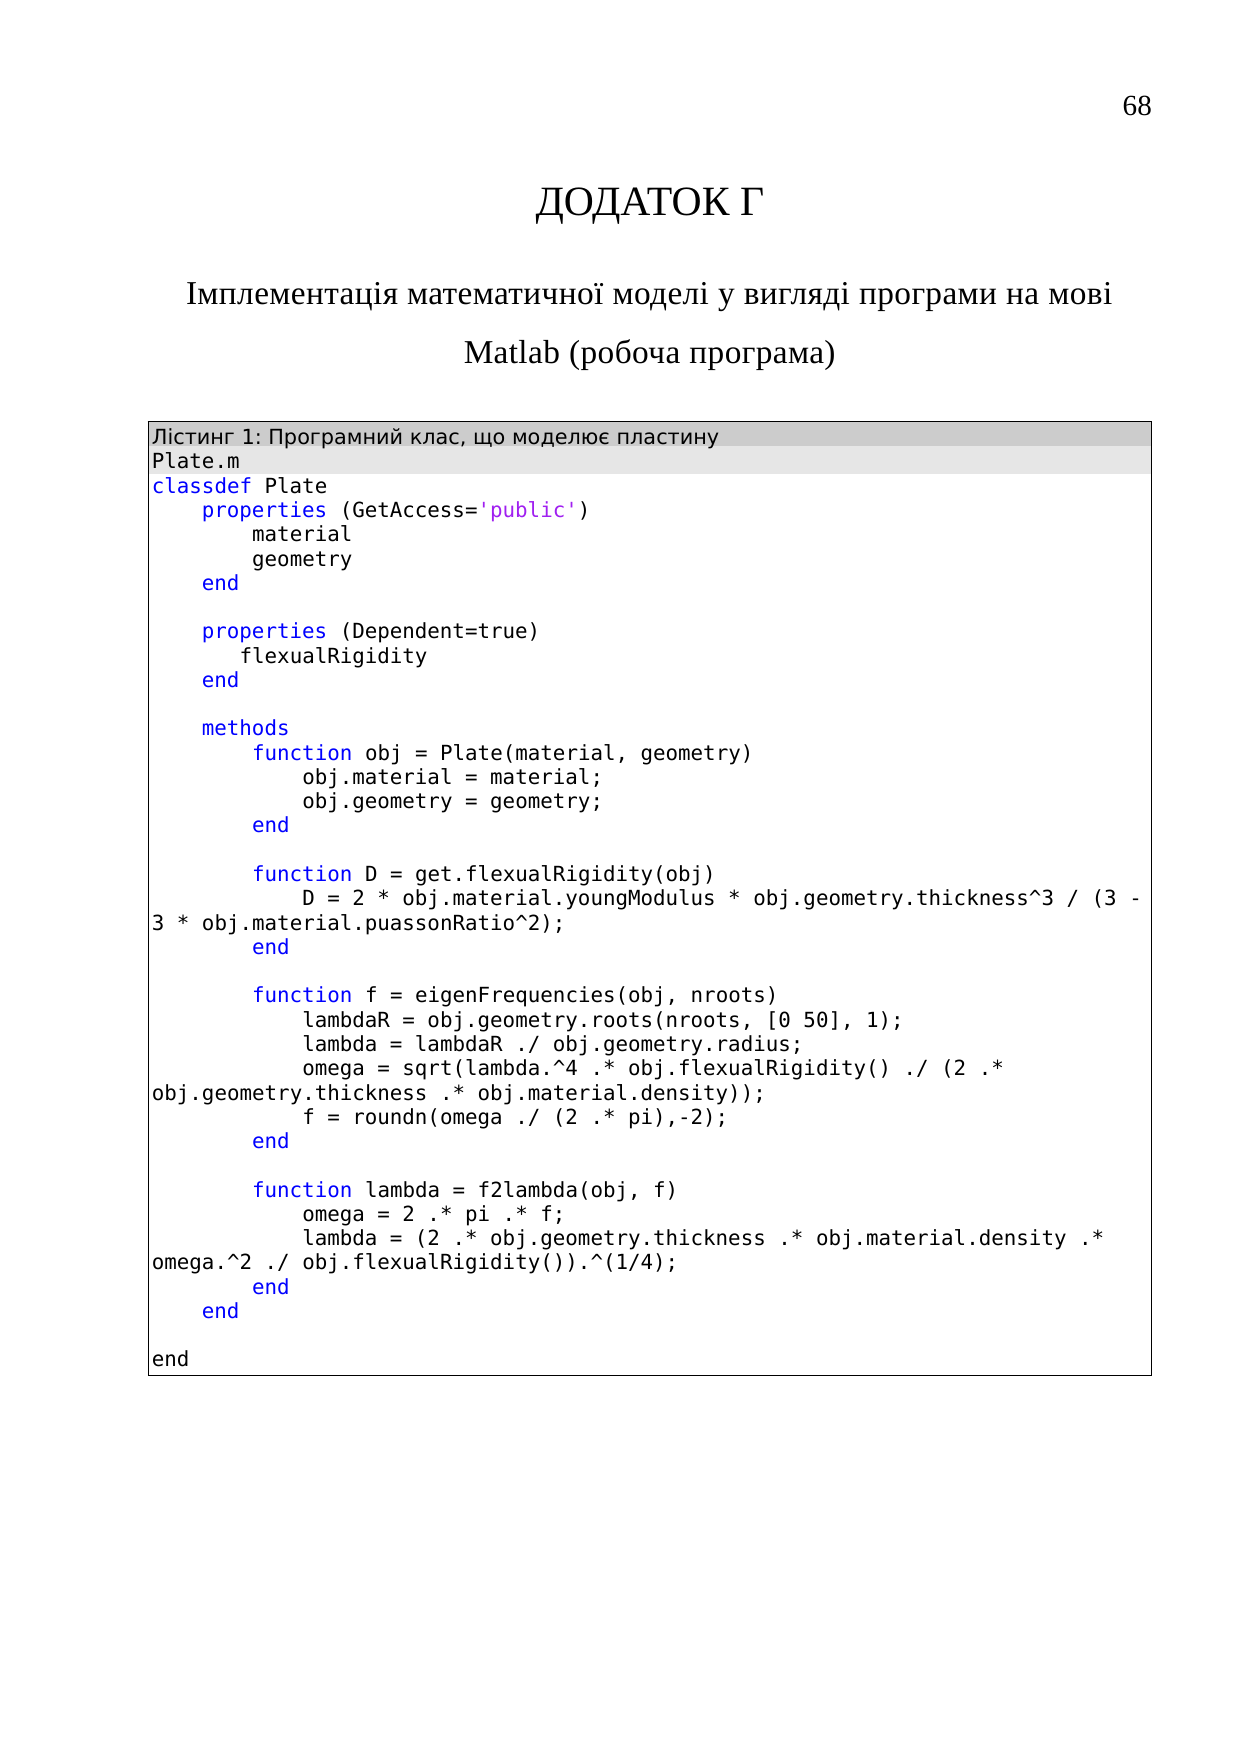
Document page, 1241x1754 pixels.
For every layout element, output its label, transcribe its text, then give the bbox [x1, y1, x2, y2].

text geometry [149, 543, 1151, 567]
text end [149, 1271, 1151, 1295]
text flexualRigidity [149, 640, 1151, 664]
text lambda = lambdaR ./ obj.geometry.radius; [149, 1028, 1151, 1052]
text end [149, 1343, 1151, 1375]
text function lambda = f2lambda(obj, f) [149, 1174, 1151, 1198]
text end [149, 809, 1151, 838]
text lambdaR = obj.geometry.roots(nroots, [0 50], 1); [149, 1004, 1151, 1028]
text obj.material = material; [149, 761, 1151, 785]
text function D = get.flexualRigidity(obj) [149, 858, 1151, 882]
text lambda = (2 .* obj.geometry.thickness .* obj.material.density .* omega.^2 ./ obj.flexualRigidity()).^(1/4); [149, 1222, 1151, 1271]
text methods [149, 712, 1151, 737]
text omega = 2 .* pi .* f; [149, 1198, 1151, 1222]
text Лістинг 1: Програмний клас, що моделює пластину [149, 422, 1151, 446]
text D = 2 * obj.material.youngModulus * obj.geometry.thickness^3 / (3 - 3 * obj.material.puassonRatio^2); [149, 882, 1151, 931]
text properties (GetAccess='public') [149, 494, 1151, 518]
subtitle Додаток Г [148, 176, 1152, 224]
text Plate.m [149, 446, 1151, 470]
text end [149, 567, 1151, 595]
text properties (Dependent=true) [149, 615, 1151, 640]
text function f = eigenFrequencies(obj, nroots) [149, 979, 1151, 1004]
text classdef Plate [149, 470, 1151, 494]
text end [149, 931, 1151, 959]
text obj.geometry = geometry; [149, 785, 1151, 809]
text function obj = Plate(material, geometry) [149, 737, 1151, 761]
text end [149, 664, 1151, 692]
text material [149, 518, 1151, 543]
text f = roundn(omega ./ (2 .* pi),-2); [149, 1101, 1151, 1125]
text end [149, 1125, 1151, 1153]
text Імплементація математичної моделі у вигляді програми на мові Matlab (робоча програма) [148, 273, 1152, 371]
text omega = sqrt(lambda.^4 .* obj.flexualRigidity() ./ (2 .* obj.geometry.thickness .* obj.material.density)); [149, 1052, 1151, 1101]
text end [149, 1295, 1151, 1323]
